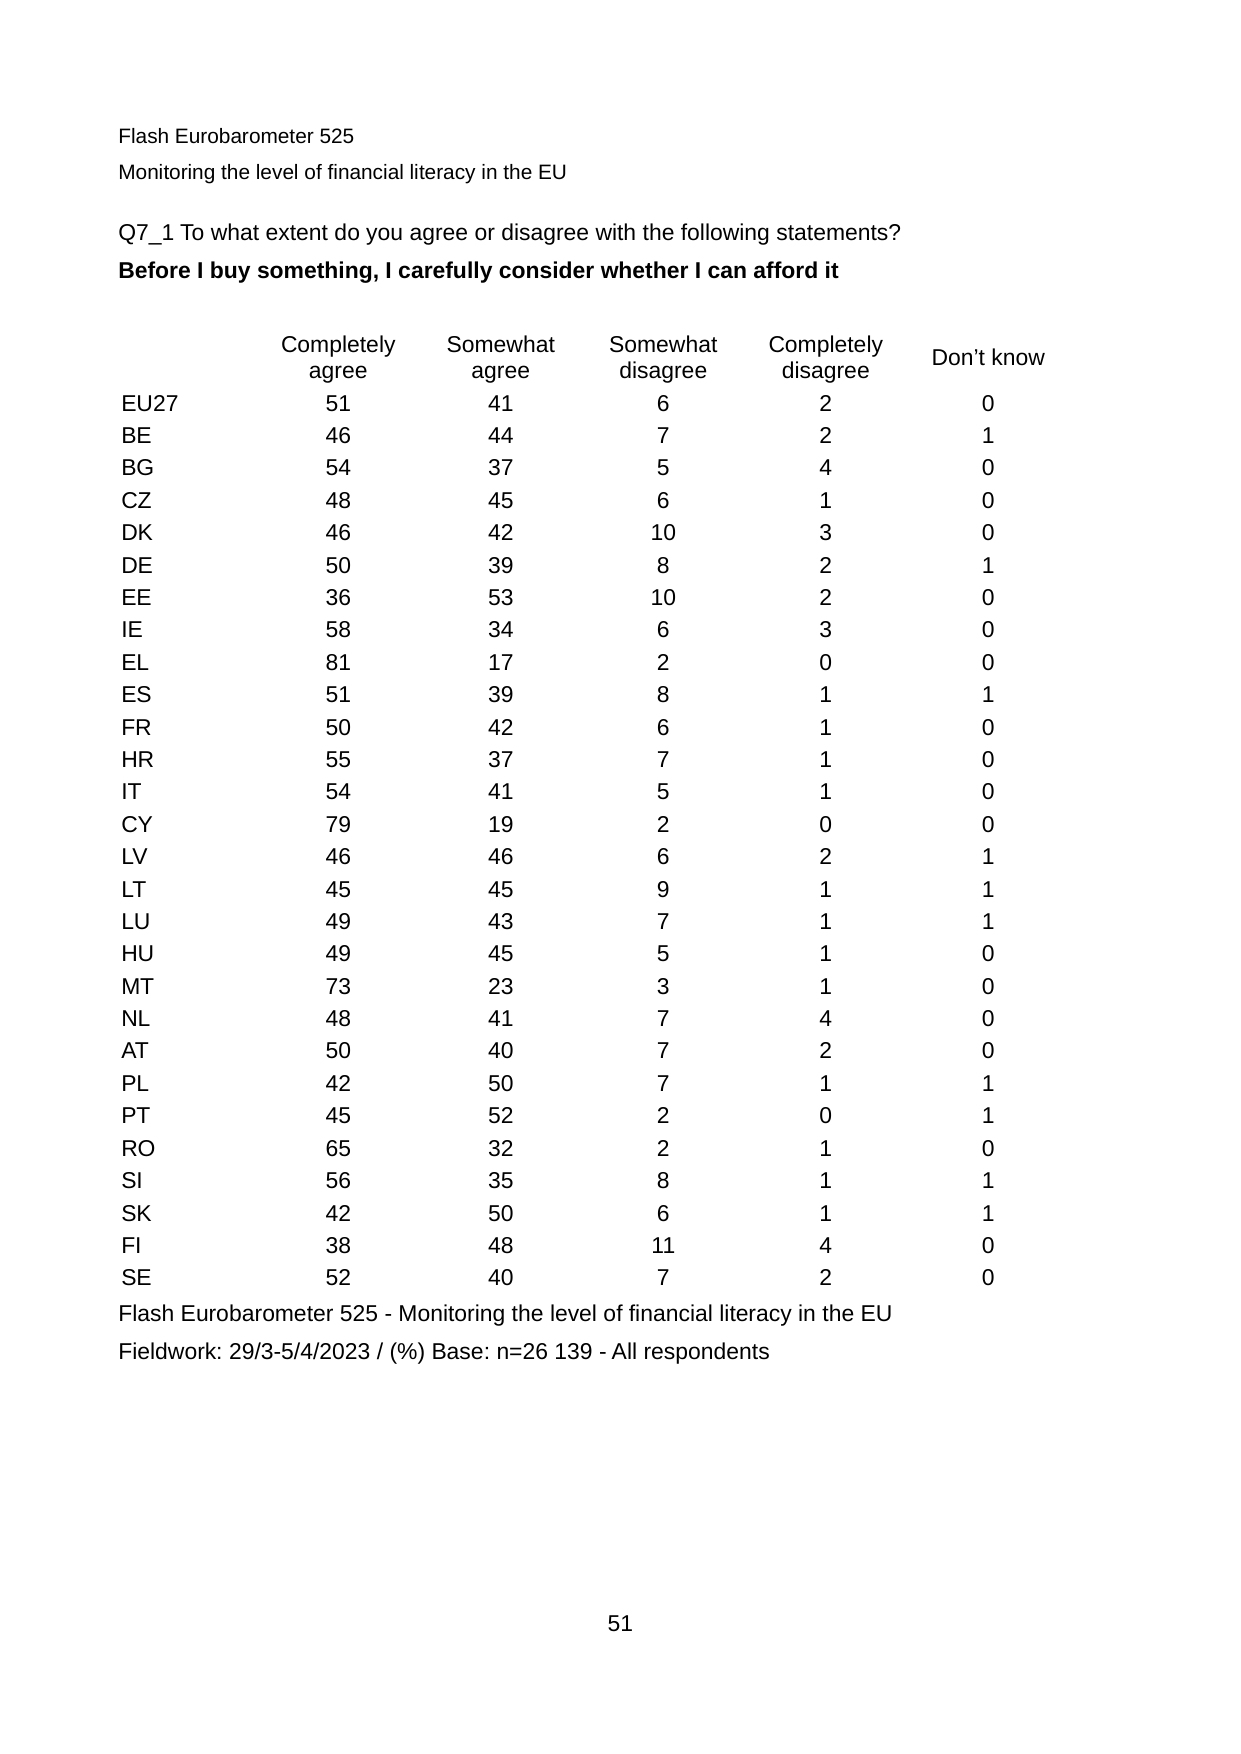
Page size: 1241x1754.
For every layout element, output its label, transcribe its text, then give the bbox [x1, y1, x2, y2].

table_cell 0 [907, 775, 1069, 808]
table_cell 6 [582, 840, 744, 872]
table_cell 39 [419, 678, 582, 711]
table_cell 7 [582, 419, 744, 451]
table_header Somewhat disagree [582, 328, 744, 387]
table_cell 2 [582, 1099, 744, 1132]
table_cell 1 [907, 549, 1069, 581]
table_cell 1 [907, 840, 1069, 872]
table_cell PT [118, 1099, 257, 1132]
table_cell IT [118, 775, 257, 808]
table_cell 0 [744, 1099, 907, 1132]
table_cell 6 [582, 711, 744, 743]
table_cell CY [118, 808, 257, 840]
table_cell 1 [744, 905, 907, 937]
table_cell 7 [582, 1035, 744, 1067]
table_cell 0 [744, 646, 907, 678]
table_cell 23 [419, 970, 582, 1002]
table_cell 46 [257, 419, 419, 451]
table_cell 81 [257, 646, 419, 678]
table_cell 1 [744, 1067, 907, 1099]
table_cell 50 [257, 549, 419, 581]
table_cell FI [118, 1229, 257, 1261]
table_cell 2 [744, 1261, 907, 1294]
table_cell 0 [907, 1229, 1069, 1261]
table_cell 0 [907, 451, 1069, 484]
table_cell 37 [419, 451, 582, 484]
text Flash Eurobarometer 525 - Monitoring the level of financial literacy in the EU [118, 1299, 1122, 1326]
table_cell 0 [907, 743, 1069, 775]
table_cell 49 [257, 905, 419, 937]
table_cell 38 [257, 1229, 419, 1261]
table_cell 1 [744, 1132, 907, 1164]
table_cell 1 [907, 873, 1069, 905]
table_cell 0 [907, 581, 1069, 613]
table_cell 1 [744, 1164, 907, 1196]
table_cell 52 [257, 1261, 419, 1294]
table_cell 6 [582, 613, 744, 646]
table_cell 1 [907, 419, 1069, 451]
table_cell 4 [744, 1002, 907, 1034]
table_cell 4 [744, 1229, 907, 1261]
table_cell DK [118, 516, 257, 548]
table_cell 41 [419, 1002, 582, 1034]
table_cell 0 [907, 970, 1069, 1002]
table_cell 40 [419, 1035, 582, 1067]
table_cell 6 [582, 484, 744, 516]
table_cell SK [118, 1196, 257, 1229]
table_cell HR [118, 743, 257, 775]
table_cell PL [118, 1067, 257, 1099]
table_header Completely agree [257, 328, 419, 387]
table_cell 51 [257, 387, 419, 419]
table_cell 42 [257, 1196, 419, 1229]
table_cell 42 [419, 711, 582, 743]
table_cell 45 [257, 1099, 419, 1132]
text Fieldwork: 29/3-5/4/2023 / (%) Base: n=26 139 - All respondents [118, 1338, 1122, 1364]
table_cell 1 [907, 1067, 1069, 1099]
table_cell 48 [419, 1229, 582, 1261]
table_cell CZ [118, 484, 257, 516]
table_cell FR [118, 711, 257, 743]
table_cell 2 [582, 1132, 744, 1164]
table_cell 10 [582, 581, 744, 613]
table_cell 44 [419, 419, 582, 451]
table_cell EU27 [118, 387, 257, 419]
table_cell BG [118, 451, 257, 484]
table_cell 51 [257, 678, 419, 711]
table_cell 0 [907, 484, 1069, 516]
table_cell 3 [582, 970, 744, 1002]
table_header [118, 328, 257, 387]
table_cell 1 [744, 970, 907, 1002]
table_cell 0 [907, 646, 1069, 678]
table_cell EE [118, 581, 257, 613]
table_cell 32 [419, 1132, 582, 1164]
table_cell 0 [907, 1002, 1069, 1034]
table_cell 1 [744, 1196, 907, 1229]
table_cell 1 [744, 937, 907, 970]
table_cell 79 [257, 808, 419, 840]
table_cell 46 [257, 840, 419, 872]
table_cell 6 [582, 1196, 744, 1229]
table_cell 54 [257, 451, 419, 484]
table_cell 34 [419, 613, 582, 646]
table_cell 19 [419, 808, 582, 840]
table_cell 46 [257, 516, 419, 548]
table_cell BE [118, 419, 257, 451]
table_cell 1 [907, 1164, 1069, 1196]
table_cell 50 [419, 1196, 582, 1229]
table_cell 1 [907, 1099, 1069, 1132]
table_cell 50 [257, 711, 419, 743]
table_cell 9 [582, 873, 744, 905]
table_cell 1 [907, 905, 1069, 937]
table_cell 0 [907, 808, 1069, 840]
table_cell 7 [582, 1067, 744, 1099]
text Q7_1 To what extent do you agree or disagree with the following statements? [118, 219, 1122, 246]
table_cell 45 [419, 484, 582, 516]
table_cell 7 [582, 743, 744, 775]
table_cell 1 [907, 1196, 1069, 1229]
table_cell 2 [744, 549, 907, 581]
table_cell 53 [419, 581, 582, 613]
table_cell 49 [257, 937, 419, 970]
table_cell 8 [582, 549, 744, 581]
table_cell 10 [582, 516, 744, 548]
table_cell 7 [582, 1002, 744, 1034]
table_cell MT [118, 970, 257, 1002]
table_cell 2 [744, 840, 907, 872]
table_cell 5 [582, 451, 744, 484]
table_cell SI [118, 1164, 257, 1196]
table_cell 73 [257, 970, 419, 1002]
table_cell 65 [257, 1132, 419, 1164]
table_cell 2 [744, 1035, 907, 1067]
table_cell 0 [907, 516, 1069, 548]
table_cell 48 [257, 1002, 419, 1034]
table_cell 50 [419, 1067, 582, 1099]
table_cell 2 [582, 808, 744, 840]
table_header Don’t know [907, 328, 1069, 387]
table_cell 55 [257, 743, 419, 775]
table_cell 2 [582, 646, 744, 678]
table_cell 36 [257, 581, 419, 613]
table_cell 39 [419, 549, 582, 581]
table_cell AT [118, 1035, 257, 1067]
table_cell 1 [744, 711, 907, 743]
table_cell 0 [744, 808, 907, 840]
table_cell 50 [257, 1035, 419, 1067]
table_cell 43 [419, 905, 582, 937]
table_cell 45 [419, 937, 582, 970]
table_cell 42 [257, 1067, 419, 1099]
table_cell 0 [907, 937, 1069, 970]
table_cell 0 [907, 613, 1069, 646]
table_cell LT [118, 873, 257, 905]
table_cell 45 [257, 873, 419, 905]
table_cell 56 [257, 1164, 419, 1196]
table_cell 4 [744, 451, 907, 484]
table_cell 6 [582, 387, 744, 419]
table_cell 2 [744, 387, 907, 419]
table_cell 0 [907, 1035, 1069, 1067]
table_cell 52 [419, 1099, 582, 1132]
table_cell 5 [582, 775, 744, 808]
table_cell 46 [419, 840, 582, 872]
table_cell 48 [257, 484, 419, 516]
table_cell IE [118, 613, 257, 646]
table_cell 1 [744, 743, 907, 775]
table_cell NL [118, 1002, 257, 1034]
table_cell 1 [907, 678, 1069, 711]
table_cell 0 [907, 711, 1069, 743]
table_cell LV [118, 840, 257, 872]
table_cell EL [118, 646, 257, 678]
table_cell 11 [582, 1229, 744, 1261]
table_cell ES [118, 678, 257, 711]
table_cell 1 [744, 484, 907, 516]
table_cell 35 [419, 1164, 582, 1196]
table_cell 3 [744, 613, 907, 646]
table_cell 0 [907, 1132, 1069, 1164]
table_cell 7 [582, 905, 744, 937]
table_cell 0 [907, 1261, 1069, 1294]
table_cell 2 [744, 581, 907, 613]
table_cell 45 [419, 873, 582, 905]
table_cell SE [118, 1261, 257, 1294]
table_cell 7 [582, 1261, 744, 1294]
table_cell 58 [257, 613, 419, 646]
table_header Somewhat agree [419, 328, 582, 387]
table_cell 1 [744, 775, 907, 808]
table_cell 1 [744, 873, 907, 905]
table_cell 8 [582, 678, 744, 711]
table_cell DE [118, 549, 257, 581]
table_cell 41 [419, 775, 582, 808]
table_cell 54 [257, 775, 419, 808]
table_cell LU [118, 905, 257, 937]
table_cell 5 [582, 937, 744, 970]
table_cell HU [118, 937, 257, 970]
table_cell RO [118, 1132, 257, 1164]
table_cell 40 [419, 1261, 582, 1294]
table_cell 17 [419, 646, 582, 678]
table_cell 1 [744, 678, 907, 711]
text Before I buy something, I carefully consider whether I can afford it [118, 257, 1122, 284]
table_cell 42 [419, 516, 582, 548]
table_header Completely disagree [744, 328, 907, 387]
table_cell 37 [419, 743, 582, 775]
table_cell 8 [582, 1164, 744, 1196]
table_cell 2 [744, 419, 907, 451]
table_cell 0 [907, 387, 1069, 419]
table_cell 3 [744, 516, 907, 548]
table_cell 41 [419, 387, 582, 419]
